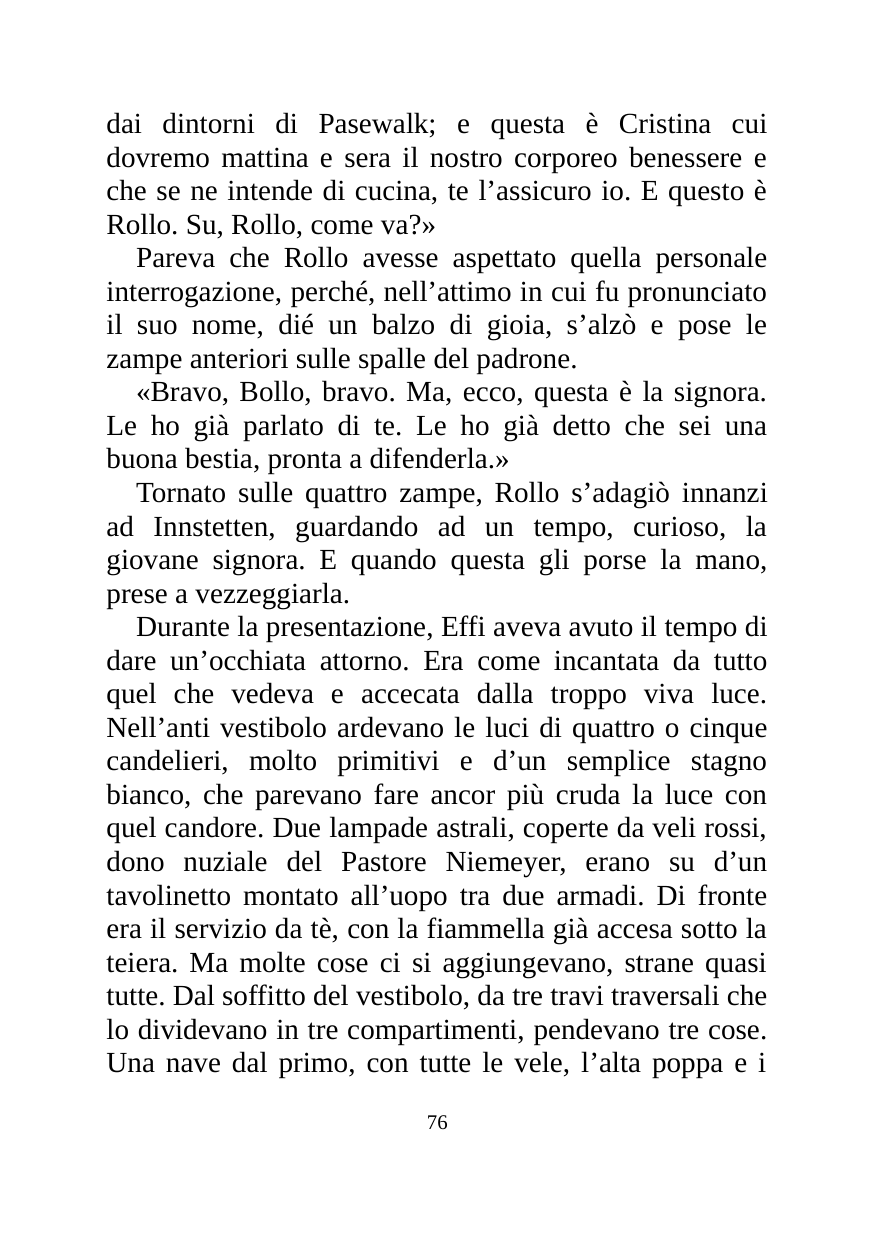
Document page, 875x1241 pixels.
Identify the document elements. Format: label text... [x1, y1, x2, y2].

text Tornato sulle quattro zampe, Rollo s’adagiò innanzi ad Innstetten, guardando ad un tempo, curioso, la giovane signora. E quando questa gli porse la mano, prese a vezzeggiarla. [106, 475, 768, 609]
text «Bravo, Bollo, bravo. Ma, ecco, questa è la signora. Le ho già parlato di te. Le ho già detto che sei una buona bestia, pronta a difenderla.» [106, 374, 768, 475]
text dai dintorni di Pasewalk; e questa è Cristina cui dovremo mattina e sera il nostro corporeo benessere e che se ne intende di cucina, te l’assicuro io. E questo è Rollo. Su, Rollo, come va?» [106, 106, 768, 240]
text Durante la presentazione, Effi aveva avuto il tempo di dare un’occhiata attorno. Era come incantata da tutto quel che vedeva e accecata dalla troppo viva luce. Nell’anti vestibolo ardevano le luci di quattro o cinque candelieri, molto primitivi e d’un semplice stagno bianco, che parevano fare ancor più cruda la luce con quel candore. Due lampade astrali, coperte da veli rossi, dono nuziale del Pastore Niemeyer, erano su d’un tavolinetto montato all’uopo tra due armadi. Di fronte era il servizio da tè, con la fiammella già accesa sotto la teiera. Ma molte cose ci si aggiungevano, strane quasi tutte. Dal soffitto del vestibolo, da tre travi traversali che lo dividevano in tre compartimenti, pendevano tre cose. Una nave dal primo, con tutte le vele, l’alta poppa e i [106, 609, 768, 1079]
text Pareva che Rollo avesse aspettato quella personale interrogazione, perché, nell’attimo in cui fu pronunciato il suo nome, dié un balzo di gioia, s’alzò e pose le zampe anteriori sulle spalle del padrone. [106, 240, 768, 374]
